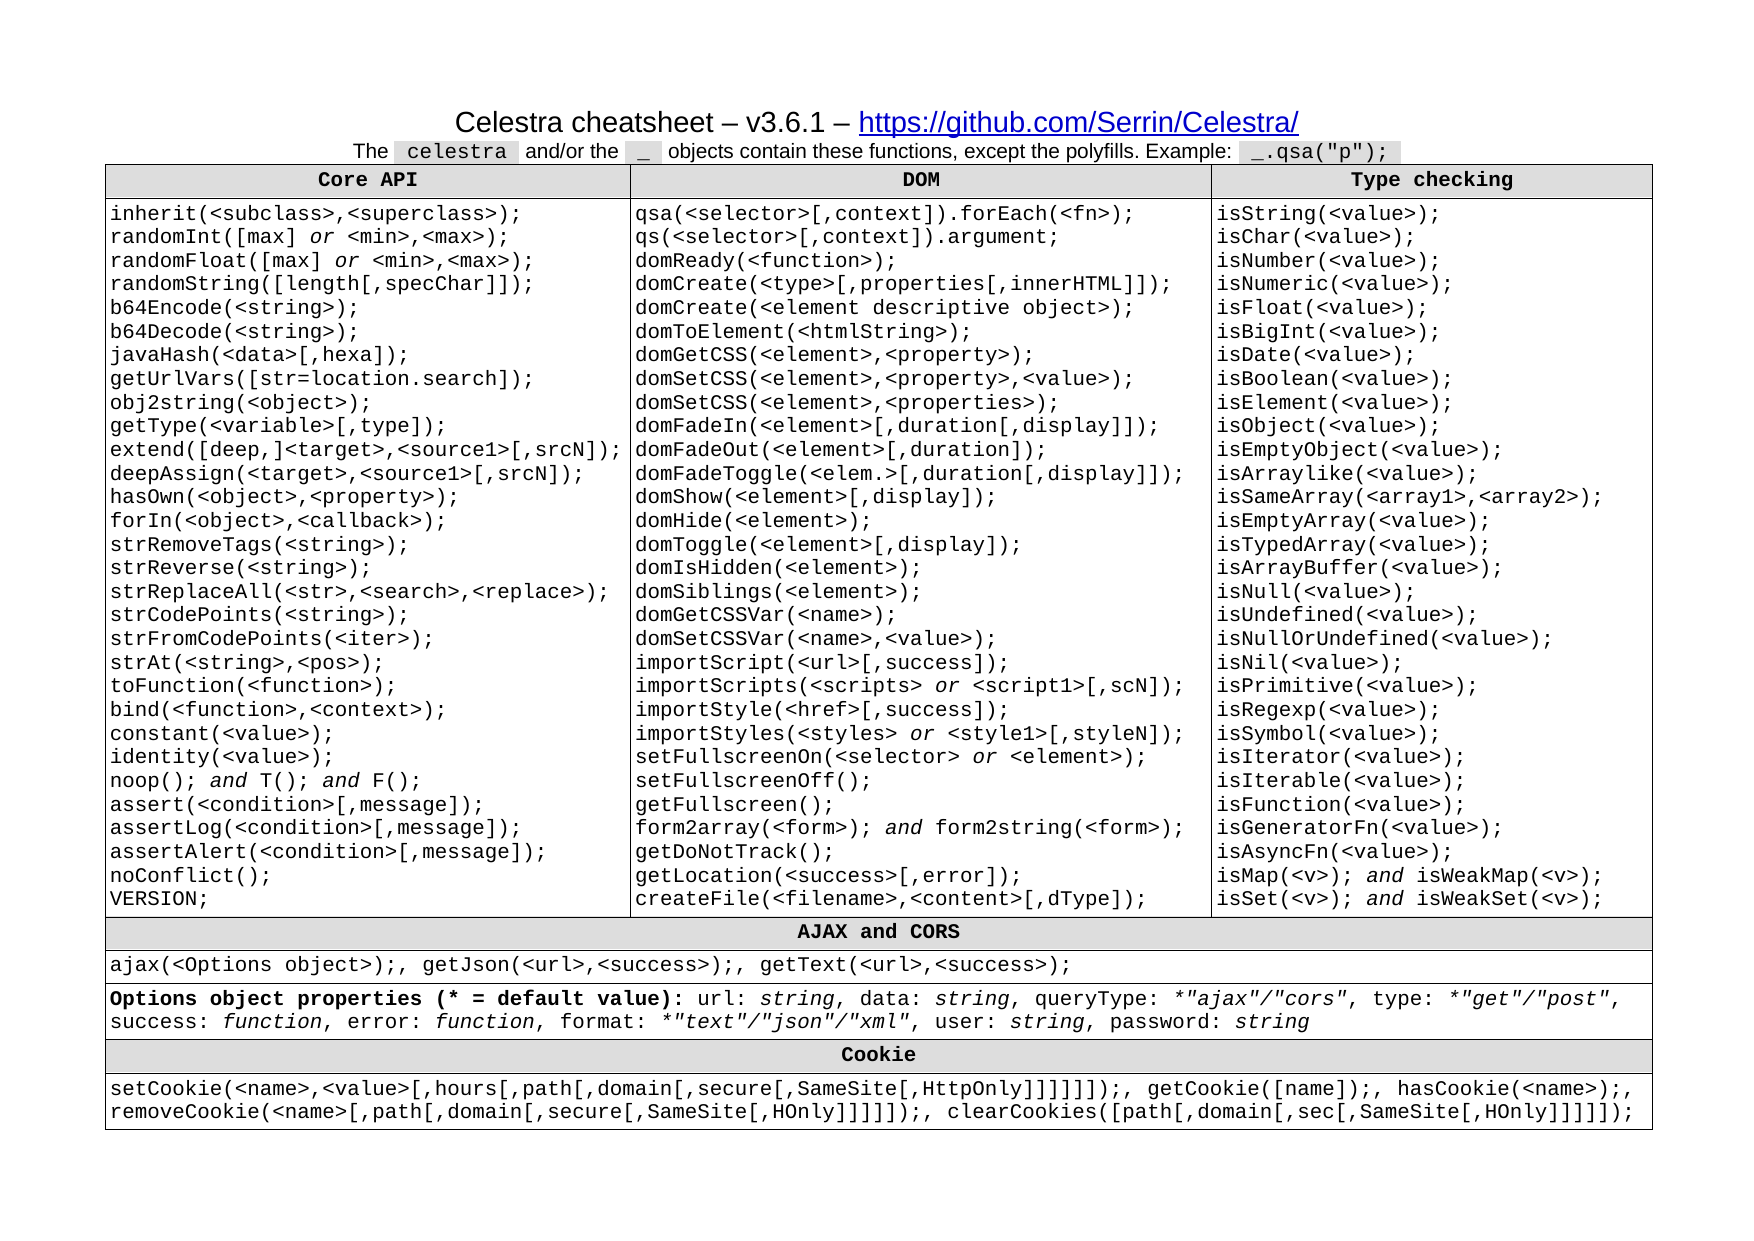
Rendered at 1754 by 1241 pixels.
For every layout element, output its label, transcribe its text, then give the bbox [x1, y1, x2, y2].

text Celestra cheatsheet – v3.6.1 – https://github.com/Serrin/Celestra/ [105, 105, 1648, 138]
table_cell Options object properties (* = default value): url: string, data: string, queryType: *"ajax"/"cors", type: *"get"/"post", success: function, error: function, format: *"text"/"json"/"xml", user: string, password: string [106, 984, 1652, 1039]
table_cell setCookie(<name>,<value>[,hours[,path[,domain[,secure[,SameSite[,HttpOnly]]]]]]);, getCookie([name]);, hasCookie(<name>);, removeCookie(<name>[,path[,domain[,secure[,SameSite[,HOnly]]]]]);, clearCookies([path[,domain[,sec[,SameSite[,HOnly]]]]]); [106, 1074, 1652, 1129]
table_header DOM [631, 165, 1211, 197]
table_header Core API [106, 165, 630, 197]
table_cell isString(<value>); isChar(<value>); isNumber(<value>); isNumeric(<value>); isFloat(<value>); isBigInt(<value>); isDate(<value>); isBoolean(<value>); isElement(<value>); isObject(<value>); isEmptyObject(<value>); isArraylike(<value>); isSameArray(<array1>,<array2>); isEmptyArray(<value>); isTypedArray(<value>); isArrayBuffer(<value>); isNull(<value>); isUndefined(<value>); isNullOrUndefined(<value>); isNil(<value>); isPrimitive(<value>); isRegexp(<value>); isSymbol(<value>); isIterator(<value>); isIterable(<value>); isFunction(<value>); isGeneratorFn(<value>); isAsyncFn(<value>); isMap(<v>); and isWeakMap(<v>); isSet(<v>); and isWeakSet(<v>); [1212, 199, 1652, 916]
table_cell Cookie [106, 1040, 1652, 1072]
text The celestra and/or the _ objects contain these functions, except the polyfills. Example: _.qsa("p"); [105, 138, 1648, 164]
table_cell inherit(<subclass>,<superclass>); randomInt([max] or <min>,<max>); randomFloat([max] or <min>,<max>); randomString([length[,specChar]]); b64Encode(<string>); b64Decode(<string>); javaHash(<data>[,hexa]); getUrlVars([str=location.search]); obj2string(<object>); getType(<variable>[,type]); extend([deep,]<target>,<source1>[,srcN]); deepAssign(<target>,<source1>[,srcN]); hasOwn(<object>,<property>); forIn(<object>,<callback>); strRemoveTags(<string>); strReverse(<string>); strReplaceAll(<str>,<search>,<replace>); strCodePoints(<string>); strFromCodePoints(<iter>); strAt(<string>,<pos>); toFunction(<function>); bind(<function>,<context>); constant(<value>); identity(<value>); noop(); and T(); and F(); assert(<condition>[,message]); assertLog(<condition>[,message]); assertAlert(<condition>[,message]); noConflict(); VERSION; [106, 199, 630, 916]
table_cell ajax(<Options object>);, getJson(<url>,<success>);, getText(<url>,<success>); [106, 951, 1652, 983]
table_header Type checking [1212, 165, 1652, 197]
table_cell qsa(<selector>[,context]).forEach(<fn>); qs(<selector>[,context]).argument; domReady(<function>); domCreate(<type>[,properties[,innerHTML]]); domCreate(<element descriptive object>); domToElement(<htmlString>); domGetCSS(<element>,<property>); domSetCSS(<element>,<property>,<value>); domSetCSS(<element>,<properties>); domFadeIn(<element>[,duration[,display]]); domFadeOut(<element>[,duration]); domFadeToggle(<elem.>[,duration[,display]]); domShow(<element>[,display]); domHide(<element>); domToggle(<element>[,display]); domIsHidden(<element>); domSiblings(<element>); domGetCSSVar(<name>); domSetCSSVar(<name>,<value>); importScript(<url>[,success]); importScripts(<scripts> or <script1>[,scN]); importStyle(<href>[,success]); importStyles(<styles> or <style1>[,styleN]); setFullscreenOn(<selector> or <element>); setFullscreenOff(); getFullscreen(); form2array(<form>); and form2string(<form>); getDoNotTrack(); getLocation(<success>[,error]); createFile(<filename>,<content>[,dType]); [631, 199, 1211, 916]
table_cell AJAX and CORS [106, 918, 1652, 949]
